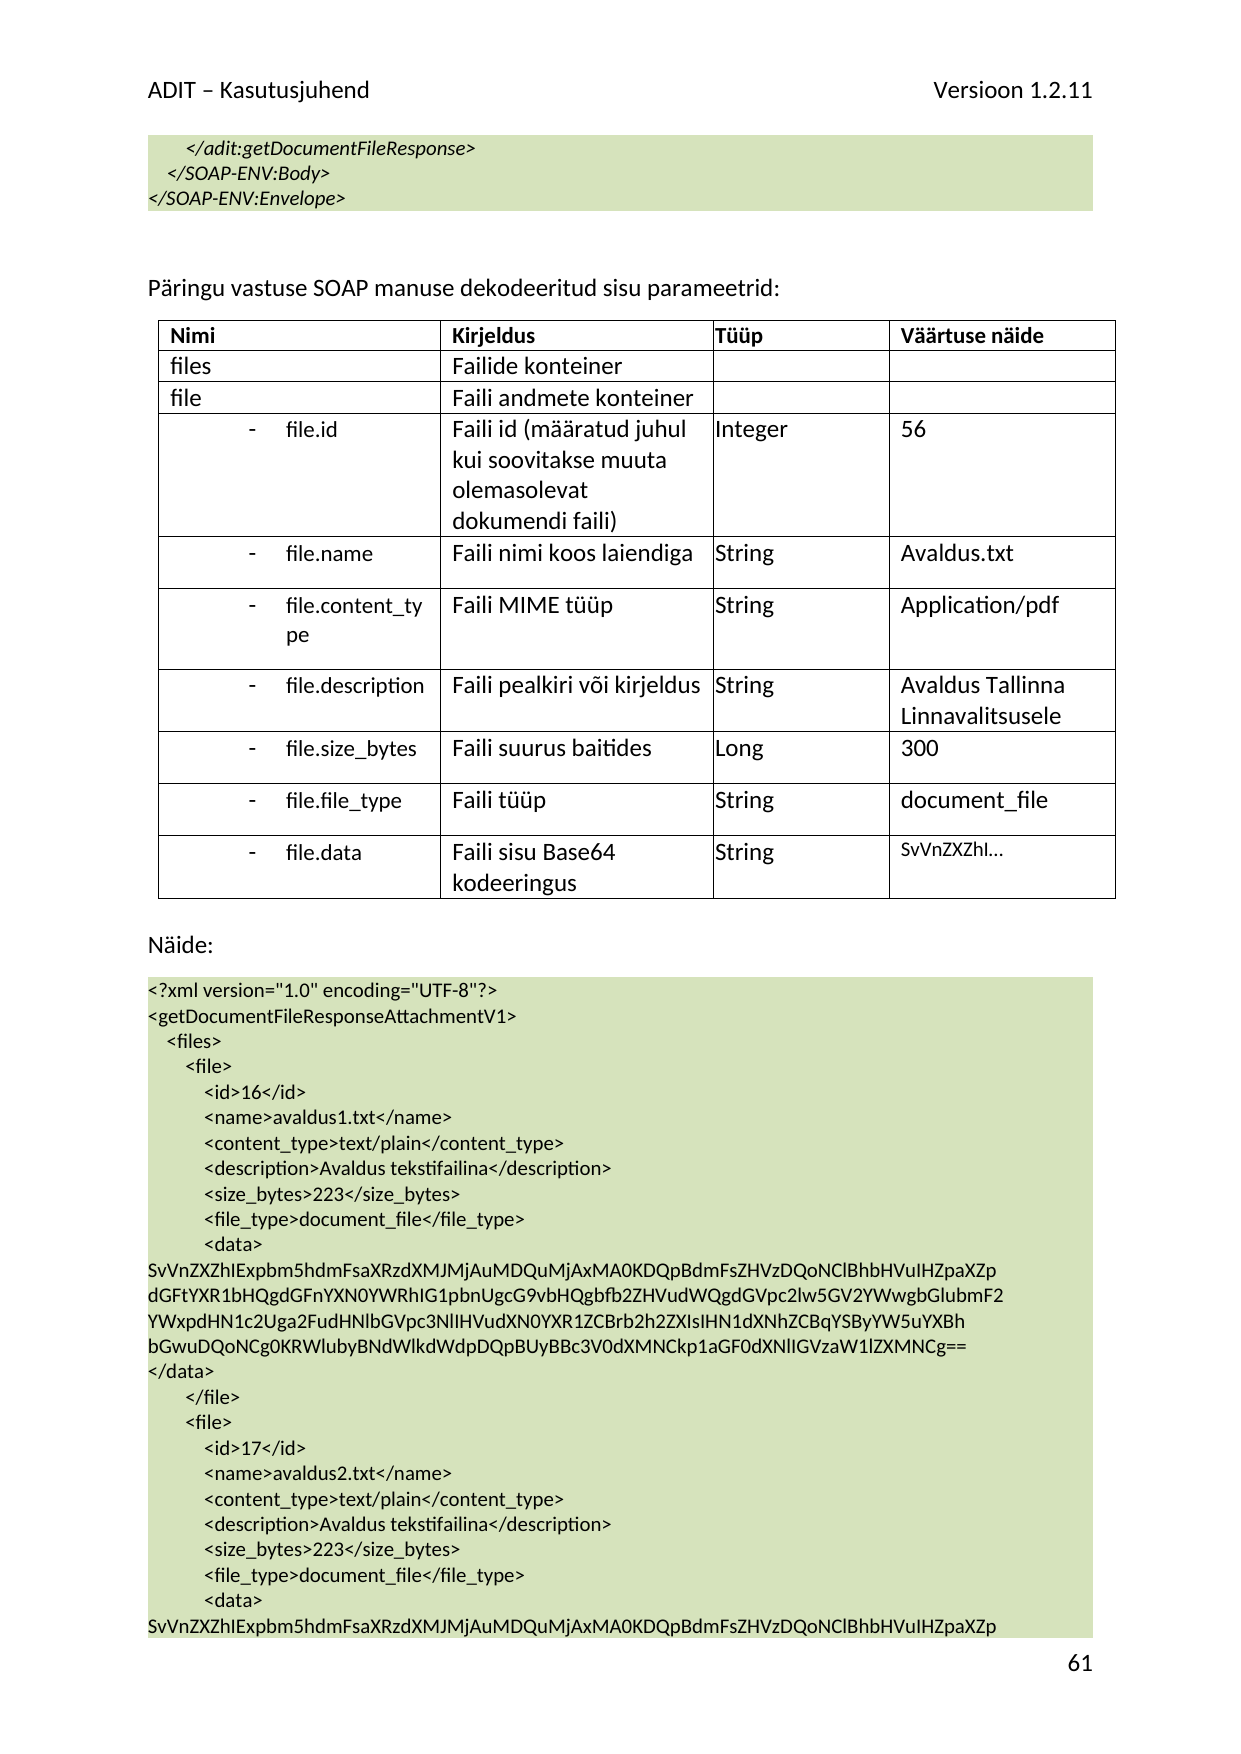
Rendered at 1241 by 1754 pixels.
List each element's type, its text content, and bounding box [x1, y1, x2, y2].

text SvVnZXZhIExpbm5hdmFsaXRzdXMJMjAuMDQuMjAxMA0KDQpBdmFsZHVzDQoNClBhbHVuIHZpaXZp [148, 1257, 1093, 1282]
table_cell Avaldus.txt [890, 537, 1115, 588]
text <content_type>text/plain</content_type> [148, 1130, 1093, 1155]
text bGwuDQoNCg0KRWlubyBNdWlkdWdpDQpBUyBBc3V0dXMNCkp1aGF0dXNlIGVzaW1lZXMNCg== [148, 1333, 1093, 1359]
table_cell Faili id (määratud juhul kui soovitakse muuta olemasolevat dokumendi faili) [441, 414, 713, 536]
table_cell document_file [890, 784, 1115, 835]
table_cell String [714, 670, 889, 731]
table_cell Faili andmete konteiner [441, 382, 713, 413]
table_cell [714, 351, 889, 381]
table_cell Long [714, 732, 889, 783]
table_cell Faili pealkiri või kirjeldus [441, 670, 713, 731]
table_cell Faili nimi koos laiendiga [441, 537, 713, 588]
table_cell file.description [159, 670, 440, 731]
text SvVnZXZhIExpbm5hdmFsaXRzdXMJMjAuMDQuMjAxMA0KDQpBdmFsZHVzDQoNClBhbHVuIHZpaXZp [148, 1613, 1093, 1638]
table_cell Failide konteiner [441, 351, 713, 381]
table_cell file.id [159, 414, 440, 536]
text YWxpdHN1c2Uga2FudHNlbGVpc3NlIHVudXN0YXR1ZCBrb2h2ZXIsIHN1dXNhZCBqYSByYW5uYXBh [148, 1308, 1093, 1333]
text </SOAP-ENV:Envelope> [148, 186, 1093, 211]
text Näide: [148, 929, 1093, 959]
table_cell file.name [159, 537, 440, 588]
table_cell String [714, 784, 889, 835]
text <?xml version="1.0" encoding="UTF-8"?> [148, 977, 1093, 1003]
table_cell Faili sisu Base64 kodeeringus [441, 836, 713, 897]
text Päringu vastuse SOAP manuse dekodeeritud sisu parameetrid: [148, 272, 1093, 303]
text <size_bytes>223</size_bytes> [148, 1537, 1093, 1562]
table_header Tüüp [714, 321, 889, 349]
text <description>Avaldus tekstifailina</description> [148, 1511, 1093, 1537]
text <getDocumentFileResponseAttachmentV1> [148, 1003, 1093, 1028]
table_cell String [714, 589, 889, 668]
table_cell Faili MIME tüüp [441, 589, 713, 668]
table_cell file.content_type [159, 589, 440, 668]
text <name>avaldus1.txt</name> [148, 1104, 1093, 1130]
text <name>avaldus2.txt</name> [148, 1460, 1093, 1486]
text <data> [148, 1587, 1093, 1613]
table_header Nimi [159, 321, 440, 349]
table_cell file.file_type [159, 784, 440, 835]
table_cell Avaldus Tallinna Linnavalitsusele [890, 670, 1115, 731]
text <size_bytes>223</size_bytes> [148, 1181, 1093, 1206]
table_cell file.size_bytes [159, 732, 440, 783]
text <files> [148, 1028, 1093, 1054]
text </file> [148, 1384, 1093, 1409]
table_header Väärtuse näide [890, 321, 1115, 349]
text <description>Avaldus tekstifailina</description> [148, 1155, 1093, 1181]
table_cell Integer [714, 414, 889, 536]
text <file_type>document_file</file_type> [148, 1562, 1093, 1587]
text </adit:getDocumentFileResponse> [148, 135, 1093, 160]
text <file> [148, 1054, 1093, 1079]
table_cell String [714, 836, 889, 897]
text <file_type>document_file</file_type> [148, 1206, 1093, 1232]
text <data> [148, 1232, 1093, 1257]
text </data> [148, 1359, 1093, 1384]
table_cell Application/pdf [890, 589, 1115, 668]
text <content_type>text/plain</content_type> [148, 1486, 1093, 1511]
table_cell files [159, 351, 440, 381]
table_cell [890, 351, 1115, 381]
text <id>16</id> [148, 1079, 1093, 1104]
table_cell Faili tüüp [441, 784, 713, 835]
text <id>17</id> [148, 1435, 1093, 1460]
table_cell SvVnZXZhI… [890, 836, 1115, 897]
table_cell 56 [890, 414, 1115, 536]
table_cell file.data [159, 836, 440, 897]
table_cell file [159, 382, 440, 413]
table_cell [714, 382, 889, 413]
table_cell 300 [890, 732, 1115, 783]
text <file> [148, 1409, 1093, 1435]
table_cell Faili suurus baitides [441, 732, 713, 783]
text </SOAP-ENV:Body> [148, 160, 1093, 186]
table_cell [890, 382, 1115, 413]
table_cell String [714, 537, 889, 588]
table_header Kirjeldus [441, 321, 713, 349]
text dGFtYXR1bHQgdGFnYXN0YWRhIG1pbnUgcG9vbHQgbfb2ZHVudWQgdGVpc2lw5GV2YWwgbGlubmF2 [148, 1282, 1093, 1308]
